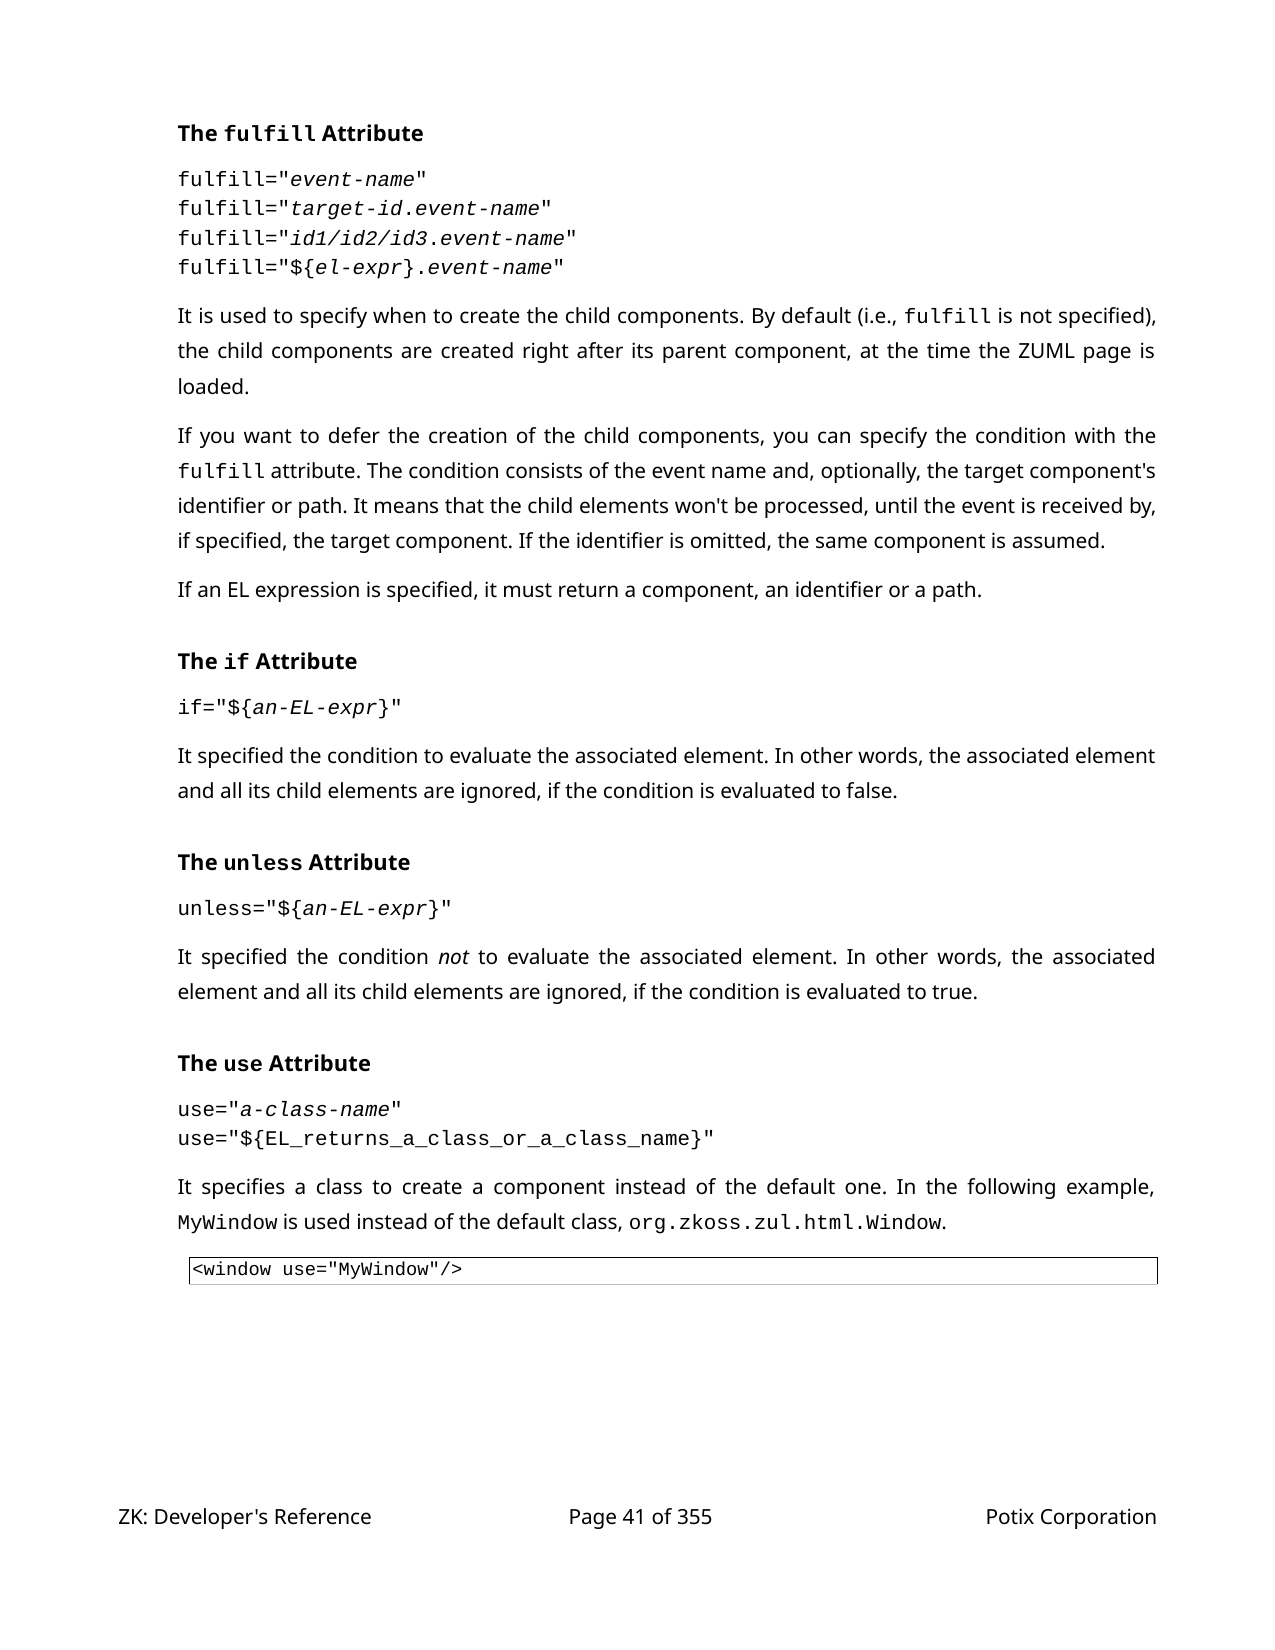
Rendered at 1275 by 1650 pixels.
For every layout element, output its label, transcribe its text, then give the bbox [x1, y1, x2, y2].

text It is used to specify when to create the child components. By default (i.e., fulfill is not specified), the child components are created right after its parent component, at the time the ZUML page is loaded. [177, 301, 1157, 400]
text <window use="MyWindow"/> [190, 1258, 1157, 1284]
subtitle The unless Attribute [177, 847, 1157, 877]
text fulfill="event-name" fulfill="target-id.event-name" fulfill="id1/id2/id3.event-name" fulfill="${el-expr}.event-name" [177, 169, 1157, 281]
subtitle The if Attribute [177, 646, 1157, 676]
text It specified the condition not to evaluate the associated element. In other words, the associated element and all its child elements are ignored, if the condition is evaluated to true. [177, 942, 1157, 1005]
subtitle The use Attribute [177, 1048, 1157, 1078]
text unless="${an-EL-expr}" [177, 898, 1157, 921]
text It specifies a class to create a component instead of the default one. In the following example, MyWindow is used instead of the default class, org.zkoss.zul.html.Window. [177, 1172, 1157, 1236]
subtitle The fulfill Attribute [177, 118, 1157, 148]
text It specified the condition to evaluate the associated element. In other words, the associated element and all its child elements are ignored, if the condition is evaluated to false. [177, 741, 1157, 804]
text use="a-class-name" use="${EL_returns_a_class_or_a_class_name}" [177, 1099, 1157, 1152]
text if="${an-EL-expr}" [177, 697, 1157, 721]
text If an EL expression is specified, it must return a component, an identifier or a path. [177, 576, 1157, 604]
text If you want to defer the creation of the child components, you can specify the condition with the fulfill attribute. The condition consists of the event name and, optionally, the target component's identifier or path. It means that the child elements won't be processed, until the event is received by, if specified, the target component. If the identifier is omitted, the same component is assumed. [177, 421, 1157, 555]
